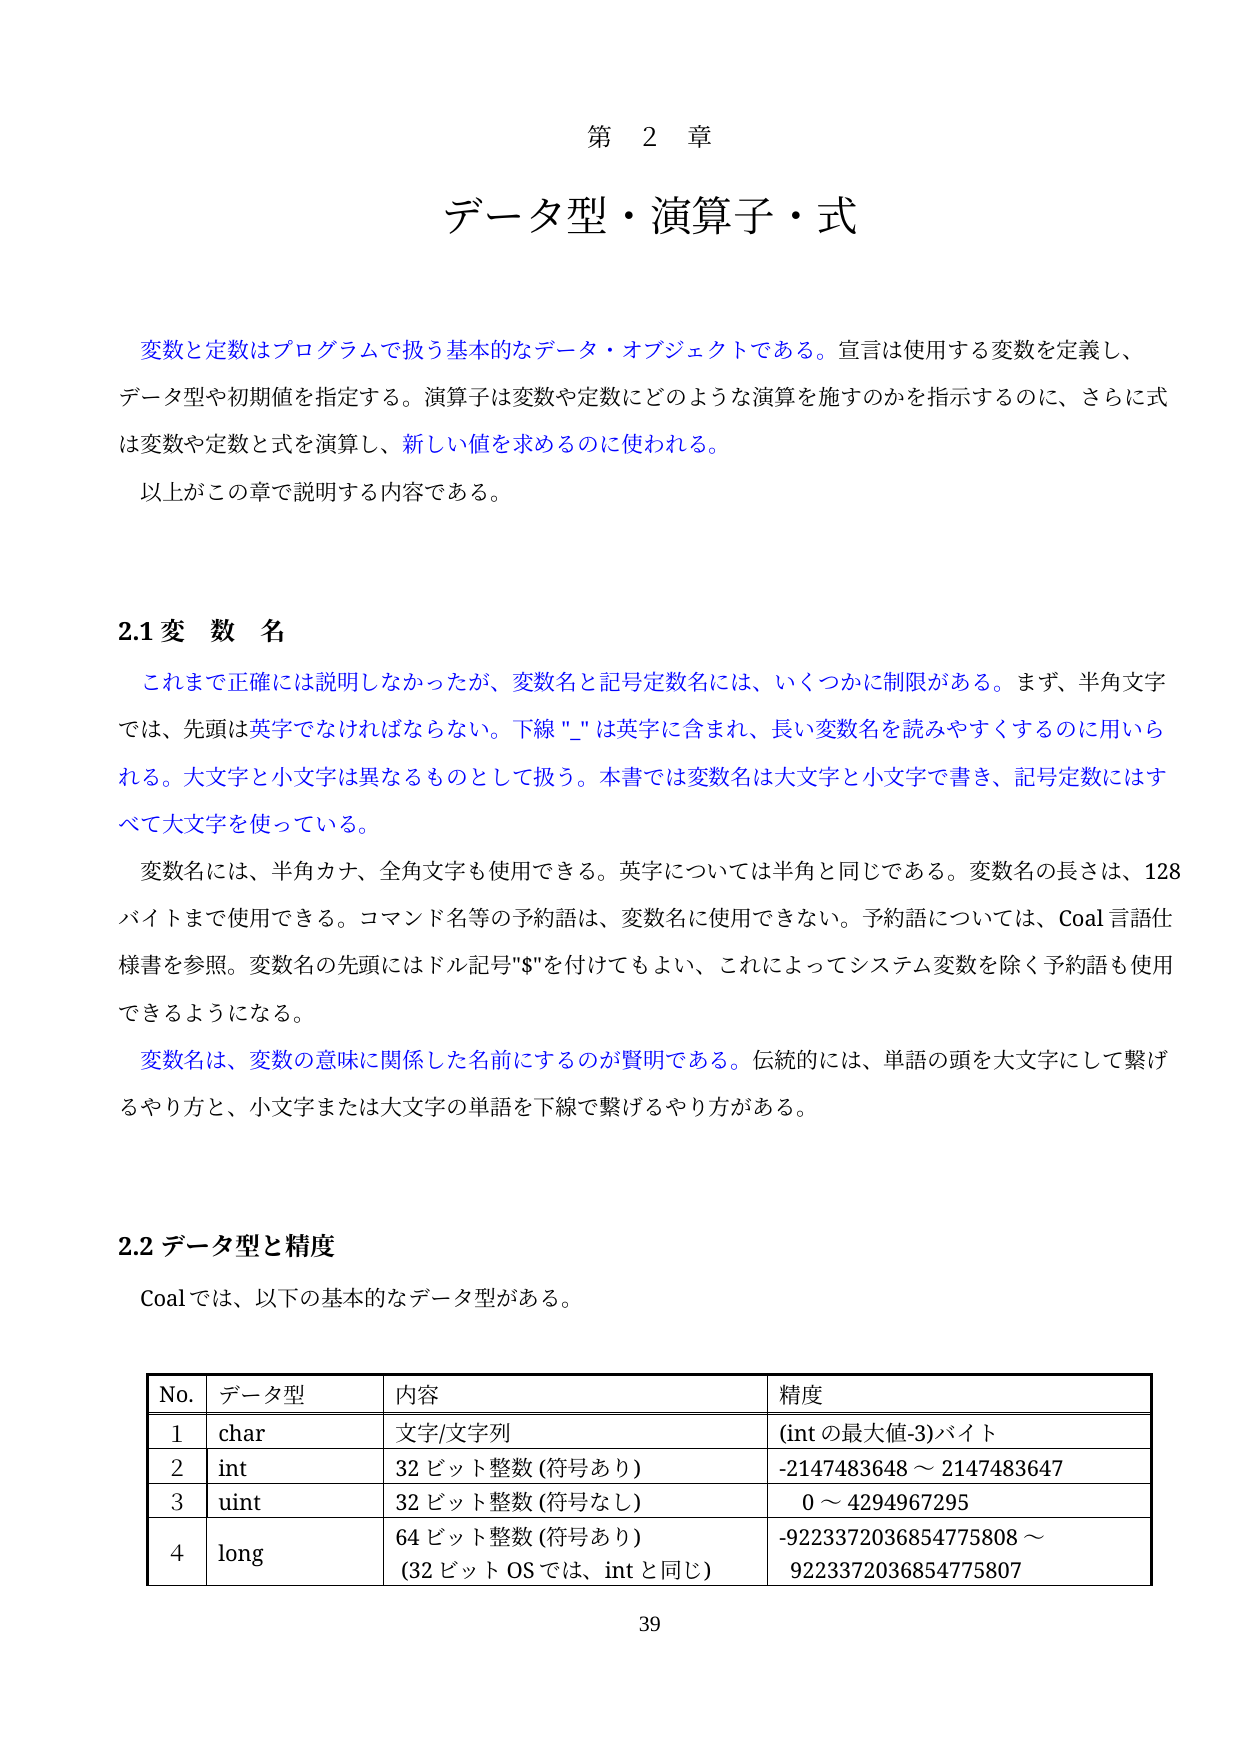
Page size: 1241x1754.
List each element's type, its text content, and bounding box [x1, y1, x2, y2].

text これまで正確には説明しなかったが、変数名と記号定数名には、いくつかに制限がある。まず、半角文字では、先頭は英字でなければならない。下線 "_" は英字に含まれ、長い変数名を読みやすくするのに用いられる。大文字と小文字は異なるものとして扱う。本書では変数名は大文字と小文字で書き、記号定数にはすべて大文字を使っている。 [118, 665, 1181, 838]
table_cell -9223372036854775808 ～ 9223372036854775807 [768, 1518, 1150, 1585]
text 第 ２ 章 [118, 118, 1181, 154]
table_cell 32ビット整数 (符号あり) [384, 1449, 767, 1483]
table_header データ型 [207, 1376, 383, 1412]
table_cell 32ビット整数 (符号なし) [384, 1484, 767, 1517]
table_cell ４ [149, 1518, 206, 1585]
table_cell １ [149, 1415, 206, 1448]
table_header No. [149, 1376, 206, 1412]
table_cell int [208, 1449, 383, 1483]
text 2.2 データ型と精度 [118, 1227, 1181, 1263]
table_cell 0 ～ 4294967295 [768, 1484, 1150, 1517]
text データ型・演算子・式 [118, 184, 1181, 244]
table_header 内容 [384, 1376, 767, 1412]
table_cell -2147483648 ～ 2147483647 [768, 1449, 1150, 1483]
table_header 精度 [768, 1376, 1150, 1412]
text 変数名は、変数の意味に関係した名前にするのが賢明である。伝統的には、単語の頭を大文字にして繋げるやり方と、小文字または大文字の単語を下線で繋げるやり方がある。 [118, 1043, 1181, 1122]
text 2.1 変 数 名 [118, 611, 1181, 647]
text 以上がこの章で説明する内容である。 [118, 475, 1181, 506]
text 変数と定数はプログラムで扱う基本的なデータ・オブジェクトである。宣言は使用する変数を定義し、データ型や初期値を指定する。演算子は変数や定数にどのような演算を施すのかを指示するのに、さらに式は変数や定数と式を演算し、新しい値を求めるのに使われる。 [118, 333, 1181, 459]
table_cell char [207, 1415, 383, 1448]
table_cell (intの最大値-3)バイト [768, 1415, 1150, 1448]
table_cell 文字/文字列 [384, 1415, 767, 1448]
text 変数名には、半角カナ、全角文字も使用できる。英字については半角と同じである。変数名の長さは、128バイトまで使用できる。コマンド名等の予約語は、変数名に使用できない。予約語については、Coal言語仕様書を参照。変数名の先頭にはドル記号"$"を付けてもよい、これによってシステム変数を除く予約語も使用できるようになる。 [118, 854, 1181, 1027]
table_cell uint [208, 1484, 383, 1517]
table_cell long [207, 1518, 383, 1585]
table_cell ３ [149, 1484, 206, 1517]
text Coalでは、以下の基本的なデータ型がある。 [118, 1281, 1181, 1313]
table_cell ２ [149, 1449, 206, 1483]
table_cell 64ビット整数 (符号あり) (32ビットOSでは、intと同じ) [384, 1518, 767, 1585]
